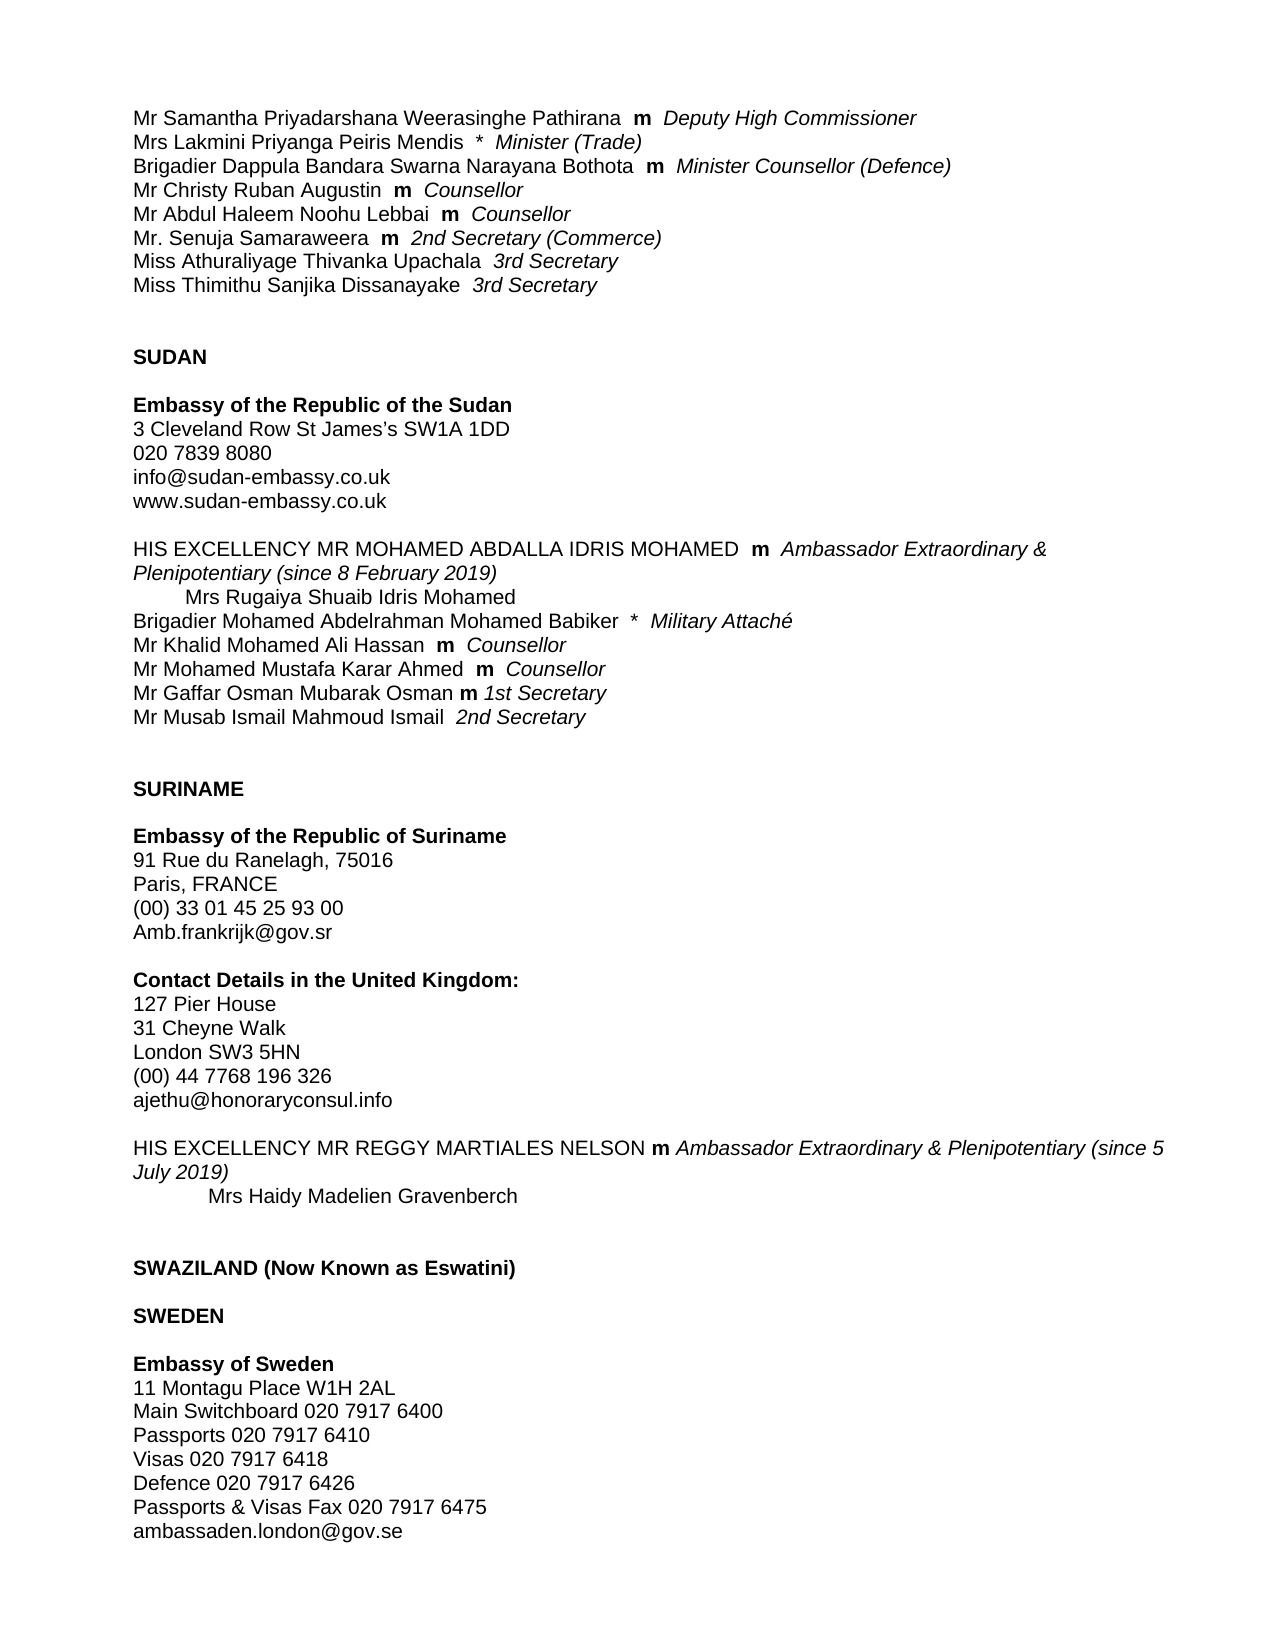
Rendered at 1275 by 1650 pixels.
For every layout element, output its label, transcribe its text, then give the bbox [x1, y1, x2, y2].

text 3 Cleveland Row St James’s SW1A 1DD [133, 417, 1181, 441]
text Defence 020 7917 6426 [133, 1471, 1181, 1495]
text info@sudan-embassy.co.uk [133, 465, 1181, 489]
text Brigadier Dappula Bandara Swarna Narayana Bothota m Minister Counsellor (Defence) [133, 153, 1181, 177]
text Mr Musab Ismail Mahmoud Ismail 2nd Secretary [133, 704, 1181, 728]
subtitle Embassy of Sweden [133, 1351, 1181, 1375]
text Mr Mohamed Mustafa Karar Ahmed m Counsellor [133, 657, 1181, 681]
text Mr Christy Ruban Augustin m Counsellor [133, 177, 1181, 201]
subtitle SWAZILAND (Now Known as Eswatini) [133, 1256, 1181, 1279]
text Mr Abdul Haleem Noohu Lebbai m Counsellor Mr. Senuja Samaraweera m 2nd Secretary (Commerce) [133, 201, 1181, 249]
text www.sudan-embassy.co.uk [133, 489, 1181, 513]
text Miss Thimithu Sanjika Dissanayake 3rd Secretary [133, 273, 1181, 297]
text SURINAME [133, 776, 1181, 800]
text Mrs Rugaiya Shuaib Idris Mohamed [133, 585, 1181, 609]
text Mrs Lakmini Priyanga Peiris Mendis * Minister (Trade) [133, 129, 1181, 153]
text Passports 020 7917 6410 [133, 1423, 1181, 1447]
text 127 Pier House [133, 992, 1181, 1016]
text HIS EXCELLENCY MR MOHAMED ABDALLA IDRIS MOHAMED m Ambassador Extraordinary & Plenipotentiary (since 8 February 2019) [133, 537, 1181, 585]
text Passports & Visas Fax 020 7917 6475 [133, 1495, 1181, 1519]
text 91 Rue du Ranelagh, 75016 [133, 848, 1181, 872]
text Amb.frankrijk@gov.sr [133, 920, 1181, 944]
text (00) 44 7768 196 326 [133, 1064, 1181, 1088]
text 11 Montagu Place W1H 2AL [133, 1375, 1181, 1399]
text ajethu@honoraryconsul.info [133, 1088, 1181, 1112]
text Brigadier Mohamed Abdelrahman Mohamed Babiker * Military Attaché [133, 609, 1181, 633]
text Embassy of the Republic of the Sudan [133, 393, 1181, 417]
text Visas 020 7917 6418 [133, 1447, 1181, 1471]
subtitle Embassy of the Republic of Suriname [133, 824, 1181, 848]
text Mrs Haidy Madelien Gravenberch [133, 1184, 1181, 1208]
text 31 Cheyne Walk [133, 1016, 1181, 1040]
text Contact Details in the United Kingdom: [133, 968, 1181, 992]
text Mr Khalid Mohamed Ali Hassan m Counsellor [133, 633, 1181, 657]
text HIS EXCELLENCY MR REGGY MARTIALES NELSON m Ambassador Extraordinary & Plenipotentiary (since 5 July 2019) [133, 1136, 1181, 1184]
text Main Switchboard 020 7917 6400 [133, 1399, 1181, 1423]
text London SW3 5HN [133, 1040, 1181, 1064]
text (00) 33 01 45 25 93 00 [133, 896, 1181, 920]
text Miss Athuraliyage Thivanka Upachala 3rd Secretary [133, 249, 1181, 273]
text Mr Gaffar Osman Mubarak Osman m 1st Secretary [133, 681, 1181, 704]
text SWEDEN [133, 1303, 1181, 1327]
subtitle SUDAN [133, 345, 1181, 369]
text Mr Samantha Priyadarshana Weerasinghe Pathirana m Deputy High Commissioner [133, 106, 1181, 129]
text 020 7839 8080 [133, 441, 1181, 465]
text ambassaden.london@gov.se [133, 1519, 1181, 1543]
text Paris, FRANCE [133, 872, 1181, 896]
